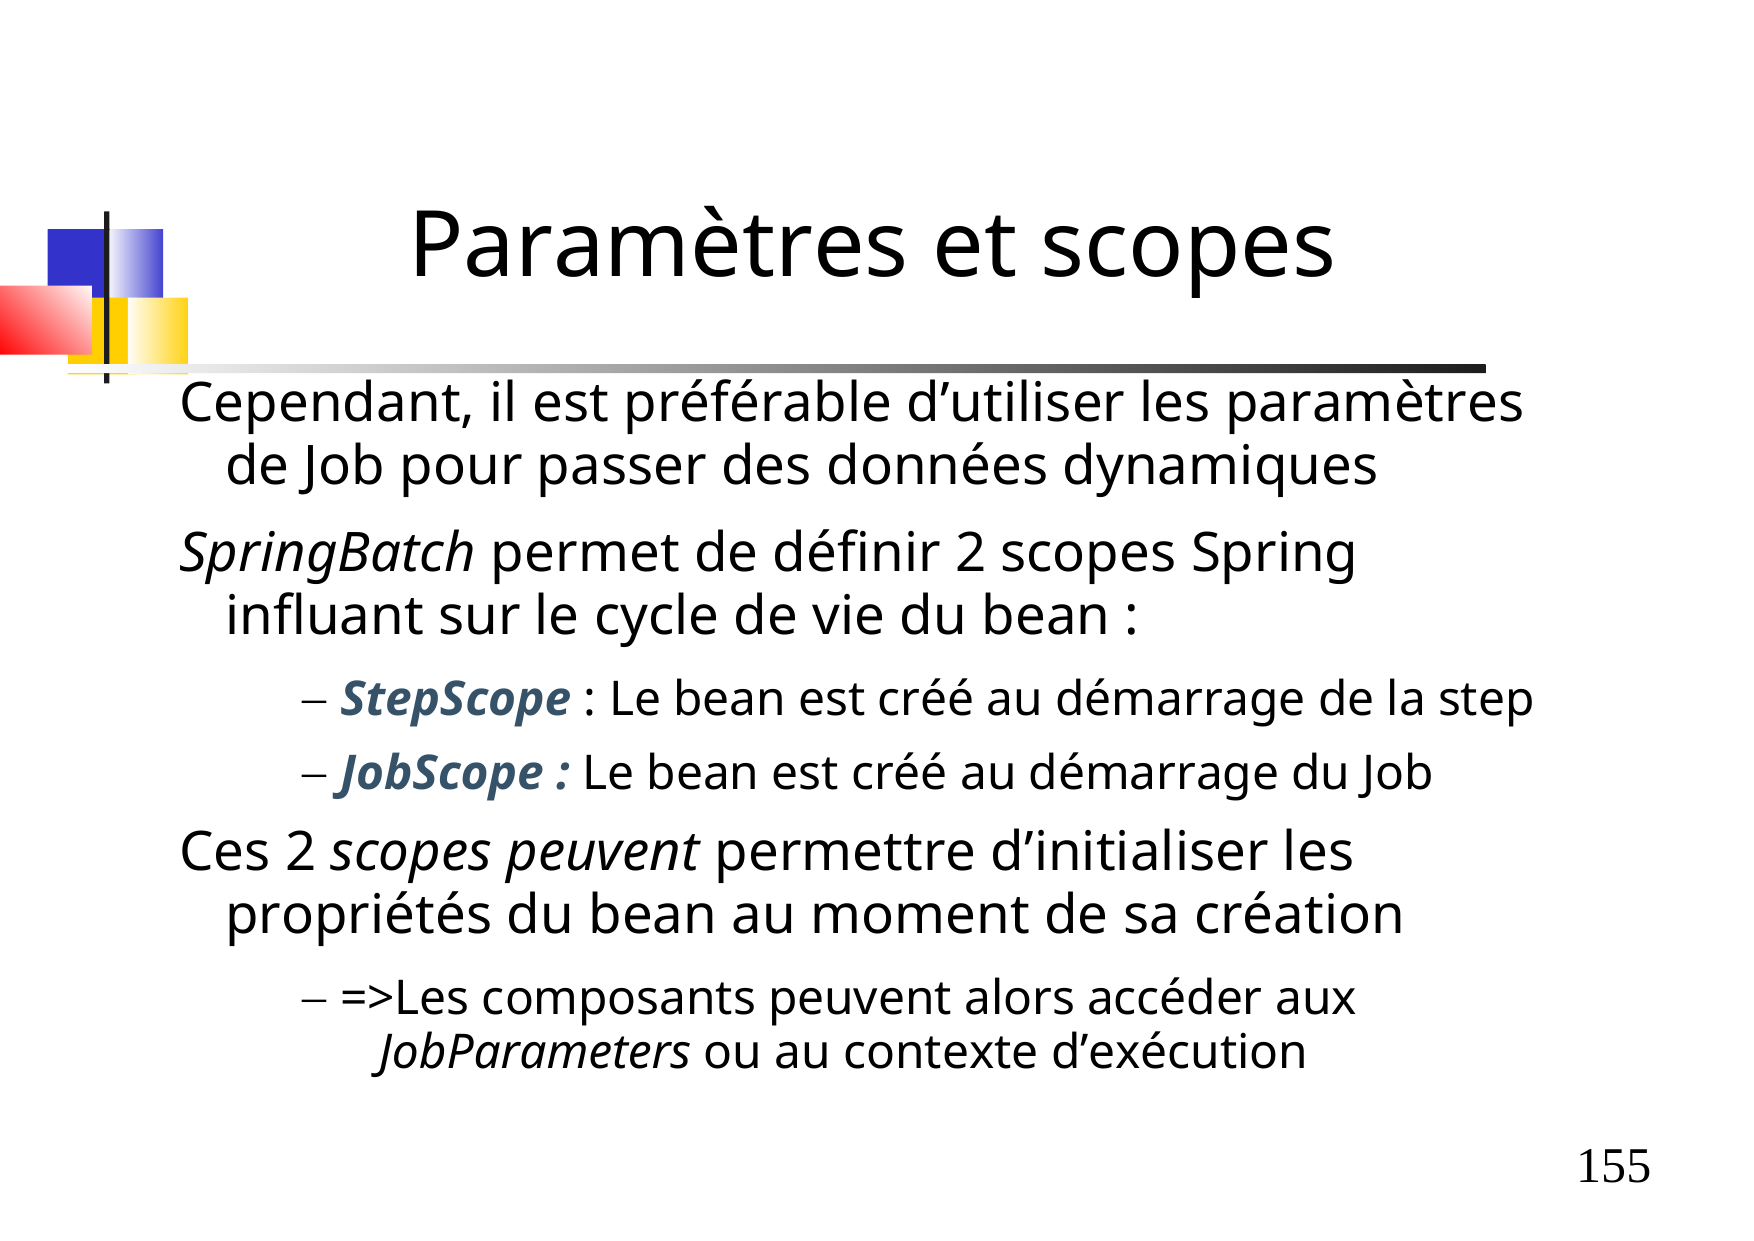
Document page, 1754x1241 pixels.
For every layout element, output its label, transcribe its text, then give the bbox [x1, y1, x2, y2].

title Paramètres et scopes [179, 139, 1567, 351]
list Cependant, il est préférable d’utiliser les paramètres de Job pour passer des données dynamiques SpringBatch permet de définir 2 scopes Spring influant sur le cycle de vie du bean : StepScope : Le bean est créé au démarrage de la step JobScope : Le bean est créé au démarrage du Job Ces 2 scopes peuvent permettre d’initialiser les propriétés du bean au moment de sa création =>Les composants peuvent alors accéder aux JobParameters ou au contexte d’exécution [179, 371, 1567, 1091]
